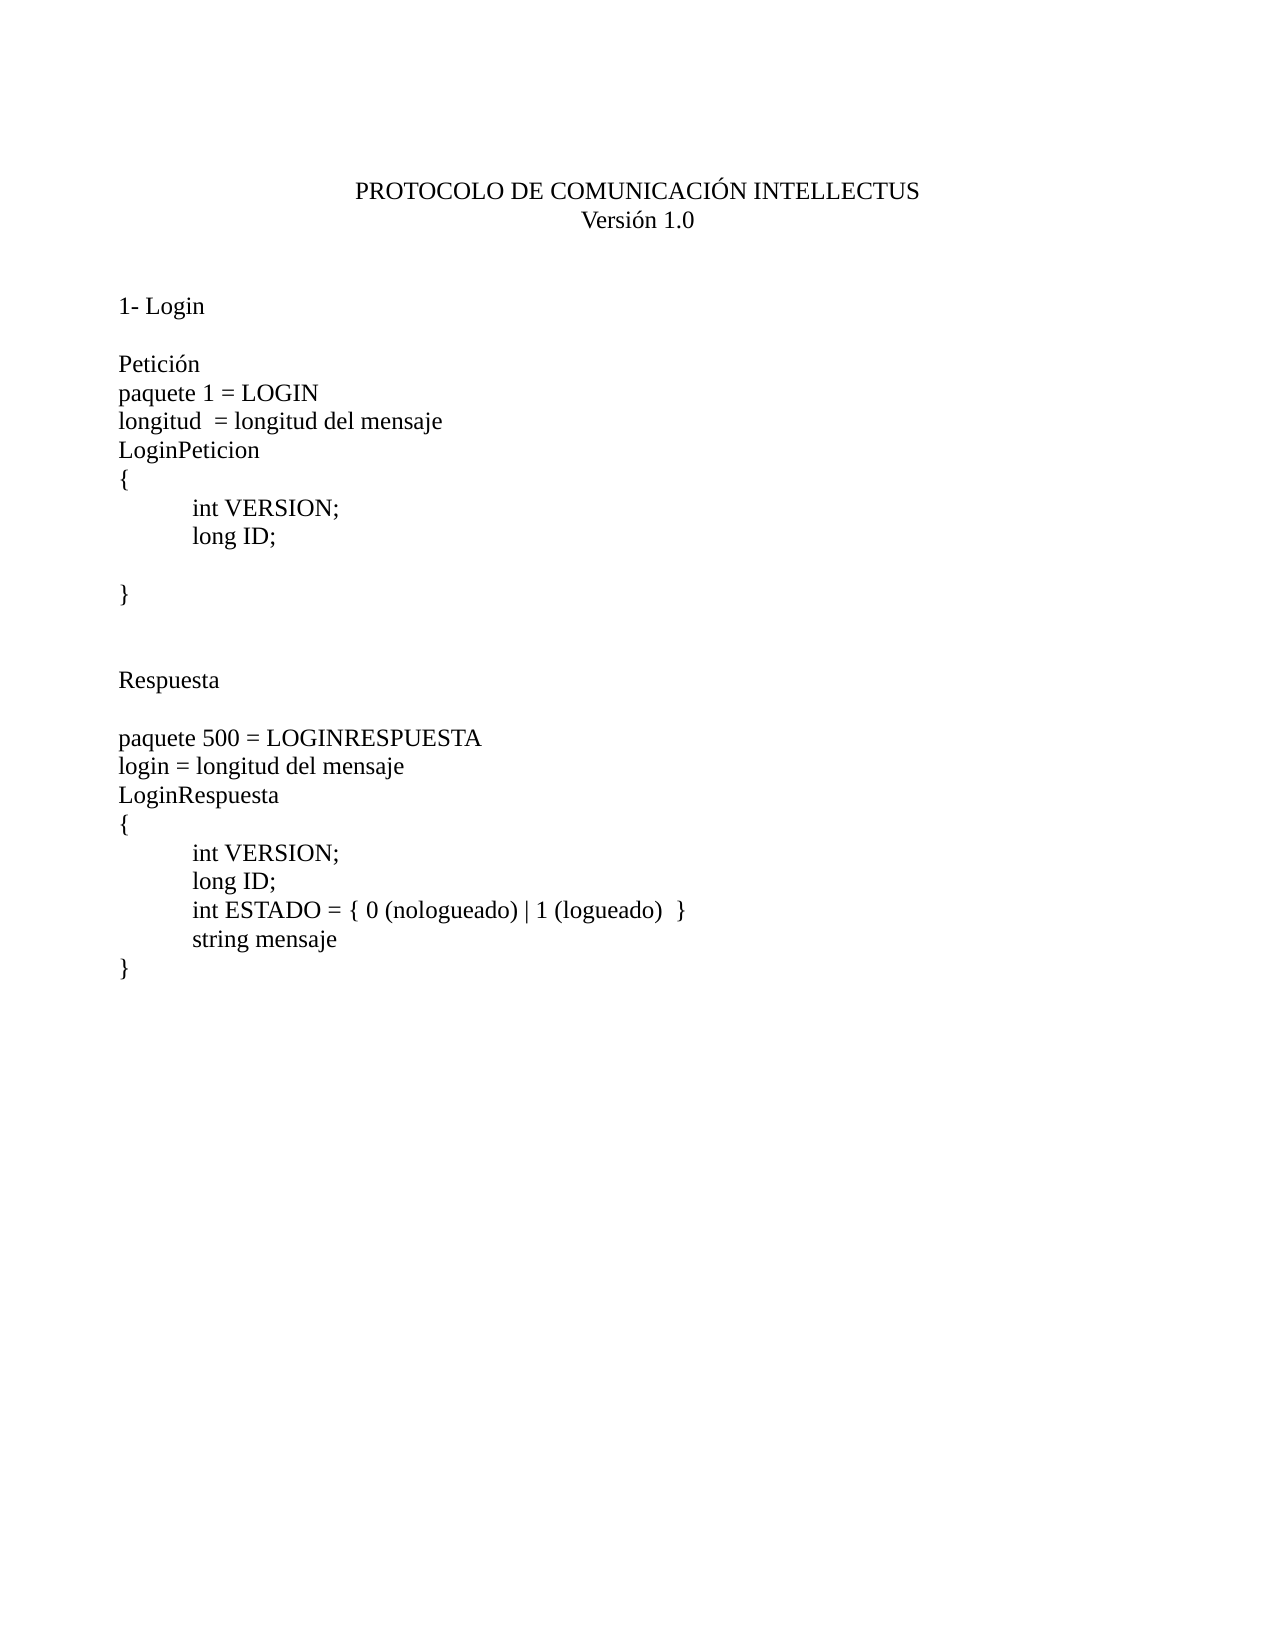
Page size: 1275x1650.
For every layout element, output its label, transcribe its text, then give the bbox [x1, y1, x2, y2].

text Petición [118, 349, 1157, 378]
text Respuesta [118, 665, 1157, 694]
text longitud = longitud del mensaje [118, 406, 1157, 435]
text long ID; [118, 521, 1157, 550]
text { [118, 464, 1157, 493]
text } [118, 953, 1157, 981]
text paquete 1 = LOGIN [118, 378, 1157, 406]
text { [118, 809, 1157, 838]
text paquete 500 = LOGINRESPUESTA [118, 723, 1157, 751]
text long ID; [118, 866, 1157, 895]
text login = longitud del mensaje [118, 751, 1157, 780]
text 1- Login [118, 291, 1157, 320]
text int VERSION; [118, 838, 1157, 866]
text Versión 1.0 [118, 205, 1157, 234]
text int VERSION; [118, 493, 1157, 521]
text PROTOCOLO DE COMUNICACIÓN INTELLECTUS [118, 176, 1157, 205]
text int ESTADO = { 0 (nologueado) | 1 (logueado) } [118, 895, 1157, 924]
text } [118, 579, 1157, 608]
text LoginRespuesta [118, 780, 1157, 809]
text string mensaje [118, 924, 1157, 953]
text LoginPeticion [118, 435, 1157, 464]
